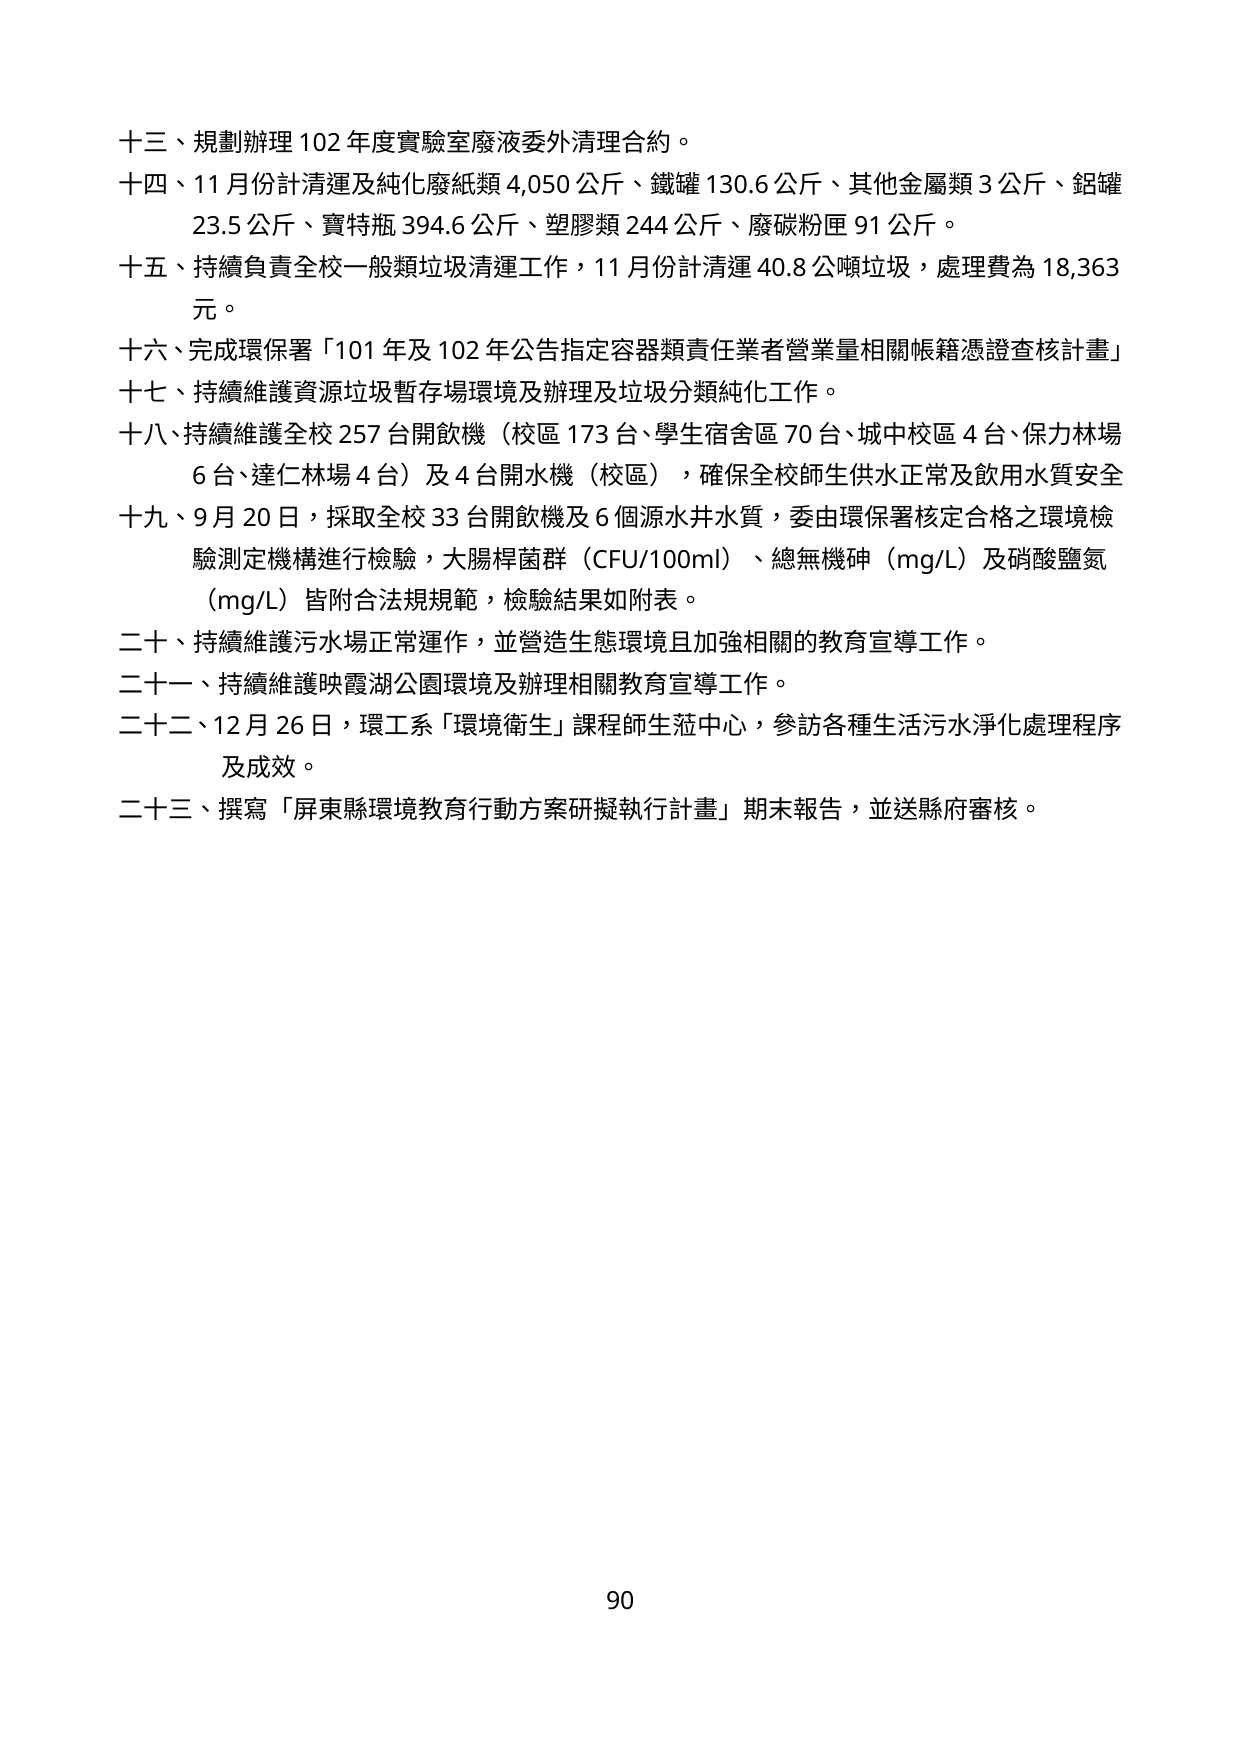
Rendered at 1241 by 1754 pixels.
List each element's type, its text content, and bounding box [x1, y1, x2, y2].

text 二十、持續維護污水場正常運作，並營造生態環境且加強相關的教育宣導工作。 [118, 618, 1122, 660]
text 十三、規劃辦理102年度實驗室廢液委外清理合約。 [118, 118, 1122, 160]
text 十八、持續維護全校257台開飲機（校區173台、學生宿舍區70台、城中校區4台、保力林場6台、達仁林場4台）及4台開水機（校區），確保全校師生供水正常及飲用水質安全。 [118, 410, 1122, 493]
text 十六、完成環保署「101年及102年公告指定容器類責任業者營業量相關帳籍憑證查核計畫」。 [118, 326, 1122, 368]
text 十九、9月20日，採取全校33台開飲機及6個源水井水質，委由環保署核定合格之環境檢驗測定機構進行檢驗，大腸桿菌群（CFU/100ml）、總無機砷（mg/L）及硝酸鹽氮（mg/L）皆附合法規規範，檢驗結果如附表。 [118, 493, 1122, 618]
text 十五、持續負責全校一般類垃圾清運工作，11月份計清運40.8公噸垃圾，處理費為18,363元。 [118, 243, 1122, 326]
text 二十三、撰寫「屏東縣環境教育行動方案研擬執行計畫」期末報告，並送縣府審核。 [118, 785, 1122, 826]
text 十七、持續維護資源垃圾暫存場環境及辦理及垃圾分類純化工作。 [118, 368, 1122, 410]
text 十四、11月份計清運及純化廢紙類4,050公斤、鐵罐130.6公斤、其他金屬類3公斤、鋁罐23.5公斤、寶特瓶394.6公斤、塑膠類244公斤、廢碳粉匣 91公斤。 [118, 160, 1122, 243]
text 二十二、12月26日，環工系「環境衛生」課程師生蒞中心，參訪各種生活污水淨化處理程序及成效。 [118, 701, 1122, 785]
text 二十一、持續維護映霞湖公園環境及辦理相關教育宣導工作。 [118, 660, 1122, 701]
